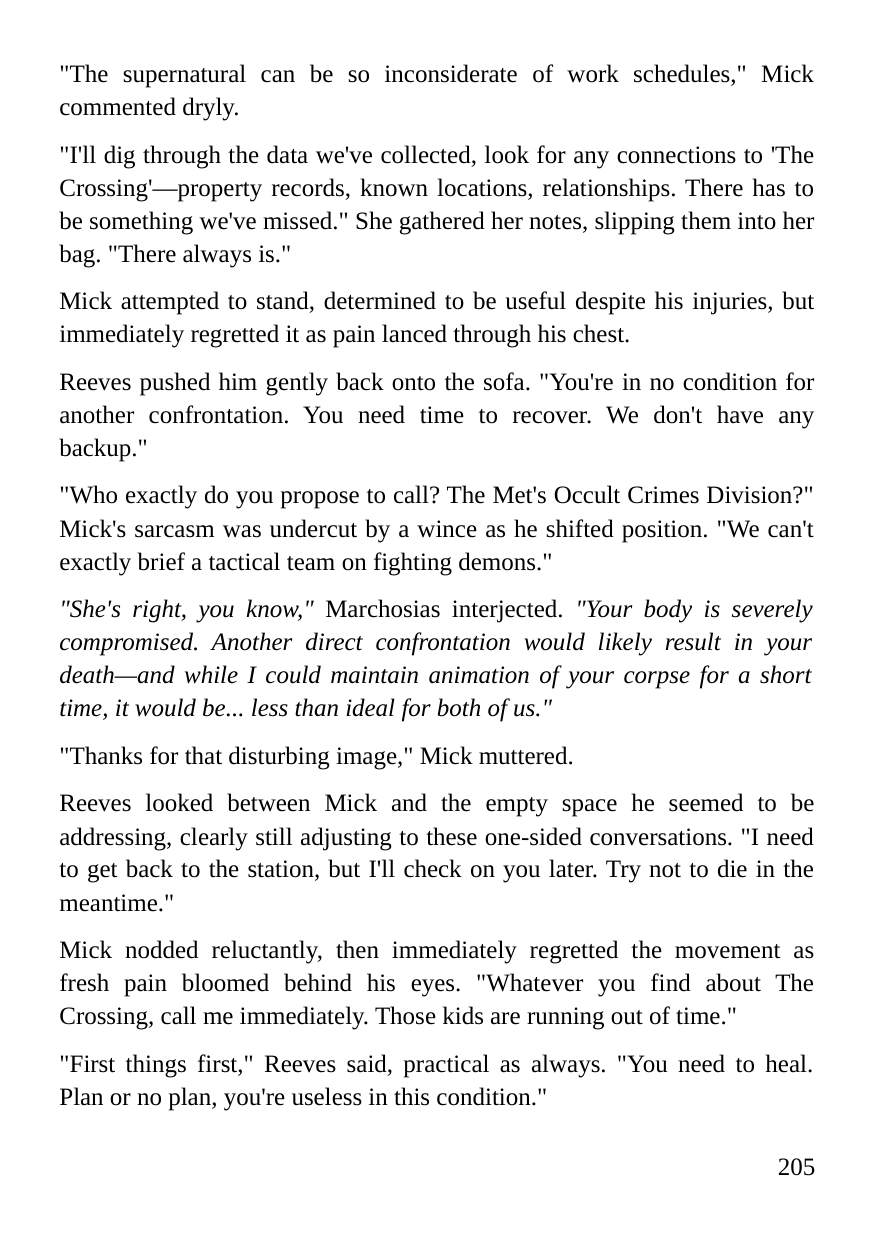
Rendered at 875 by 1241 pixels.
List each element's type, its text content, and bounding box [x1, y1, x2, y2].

text "First things first," Reeves said, practical as always. "You need to heal. Plan or no plan, you're useless in this condition." [59, 1049, 815, 1111]
text "The supernatural can be so inconsiderate of work schedules," Mick commented dryly. [59, 59, 815, 121]
text "Thanks for that disturbing image," Mick muttered. [59, 741, 815, 770]
text Reeves looked between Mick and the empty space he seemed to be addressing, clearly still adjusting to these one-sided conversations. "I need to get back to the station, but I'll check on you later. Try not to die in the meantime." [59, 788, 815, 916]
text Reeves pushed him gently back onto the sofa. "You're in no condition for another confrontation. You need time to recover. We don't have any backup." [59, 367, 815, 462]
text Mick nodded reluctantly, then immediately regretted the movement as fresh pain bloomed behind his eyes. "Whatever you find about The Crossing, call me immediately. Those kids are running out of time." [59, 935, 815, 1030]
text Mick attempted to stand, determined to be useful despite his injuries, but immediately regretted it as pain lanced through his chest. [59, 286, 815, 348]
text "I'll dig through the data we've collected, look for any connections to 'The Crossing'—property records, known locations, relationships. There has to be something we've missed." She gathered her notes, slipping them into her bag. "There always is." [59, 140, 815, 267]
text "She's right, you know," Marchosias interjected. "Your body is severely compromised. Another direct confrontation would likely result in your death—and while I could maintain animation of your corpse for a short time, it would be... less than ideal for both of us." [59, 594, 815, 722]
text "Who exactly do you propose to call? The Met's Occult Crimes Division?" Mick's sarcasm was undercut by a wince as he shifted position. "We can't exactly brief a tactical team on fighting demons." [59, 481, 815, 575]
